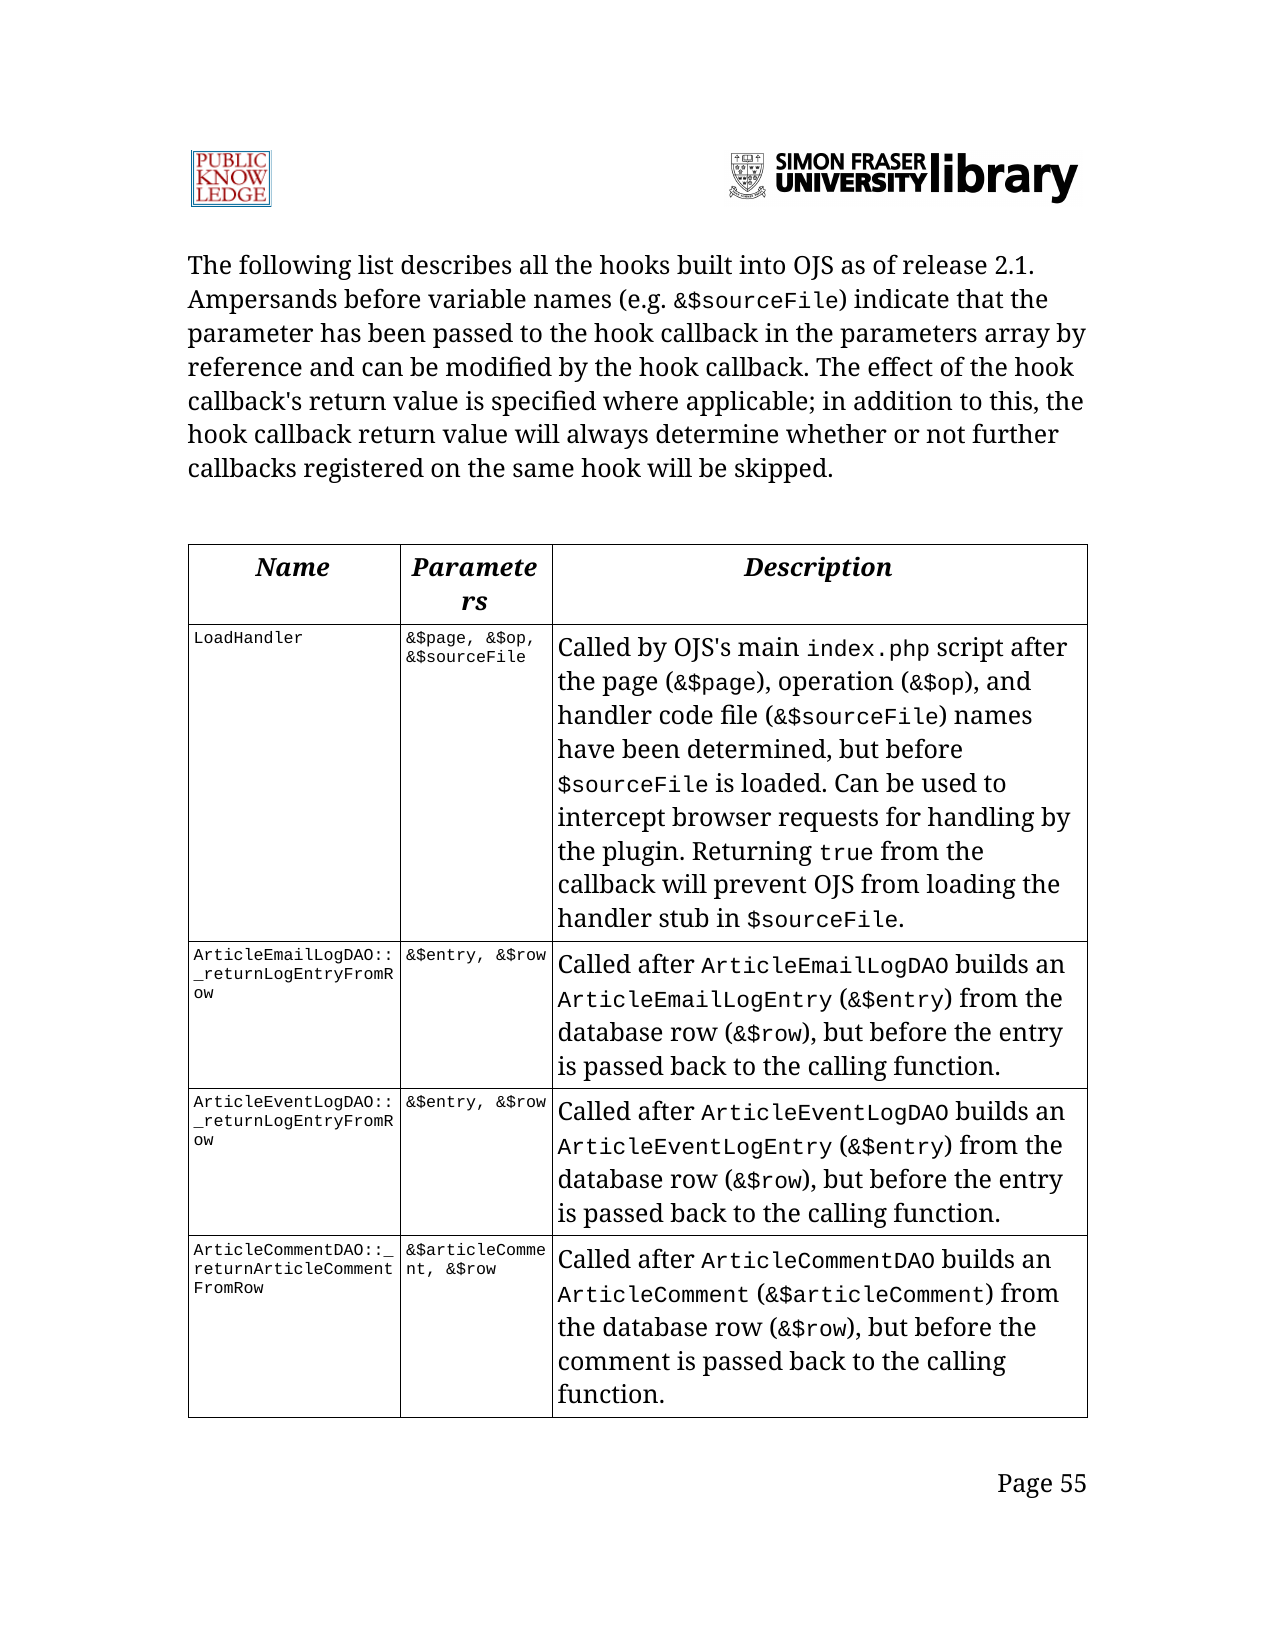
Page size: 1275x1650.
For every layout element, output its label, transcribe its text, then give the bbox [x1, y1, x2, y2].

table_cell &$entry, &$row [401, 942, 552, 1088]
table_cell Called by OJS's main index.php script after the page (&$page), operation (&$op), and handler code file (&$sourceFile) names have been determined, but before $sourceFile is loaded. Can be used to intercept browser requests for handling by the plugin. Returning true from the callback will prevent OJS from loading the handler stub in $sourceFile. [553, 625, 1087, 941]
table_header Parameters [401, 545, 552, 624]
table_cell LoadHandler [189, 625, 400, 941]
table_cell &$entry, &$row [401, 1089, 552, 1235]
picture [723, 150, 1083, 207]
table_cell ArticleEmailLogDAO::_returnLogEntryFromRow [189, 942, 400, 1088]
table_header Description [553, 545, 1087, 624]
picture [193, 150, 272, 205]
table_cell ArticleEventLogDAO::_returnLogEntryFromRow [189, 1089, 400, 1235]
text The following list describes all the hooks built into OJS as of release 2.1. Ampersands before variable names (e.g. &$sourceFile) indicate that the parameter has been passed to the hook callback in the parameters array by reference and can be modified by the hook callback. The effect of the hook callback's return value is specified where applicable; in addition to this, the hook callback return value will always determine whether or not further callbacks registered on the same hook will be skipped. [187, 247, 1087, 485]
table_cell Called after ArticleEmailLogDAO builds an ArticleEmailLogEntry (&$entry) from the database row (&$row), but before the entry is passed back to the calling function. [553, 942, 1087, 1088]
table_cell ArticleCommentDAO::_returnArticleCommentFromRow [189, 1236, 400, 1417]
table_cell Called after ArticleEventLogDAO builds an ArticleEventLogEntry (&$entry) from the database row (&$row), but before the entry is passed back to the calling function. [553, 1089, 1087, 1235]
table_header Name [189, 545, 400, 624]
table_cell Called after ArticleCommentDAO builds an ArticleComment (&$articleComment) from the database row (&$row), but before the comment is passed back to the calling function. [553, 1236, 1087, 1417]
table_cell &$articleComment, &$row [401, 1236, 552, 1417]
table_cell &$page, &$op, &$sourceFile [401, 625, 552, 941]
